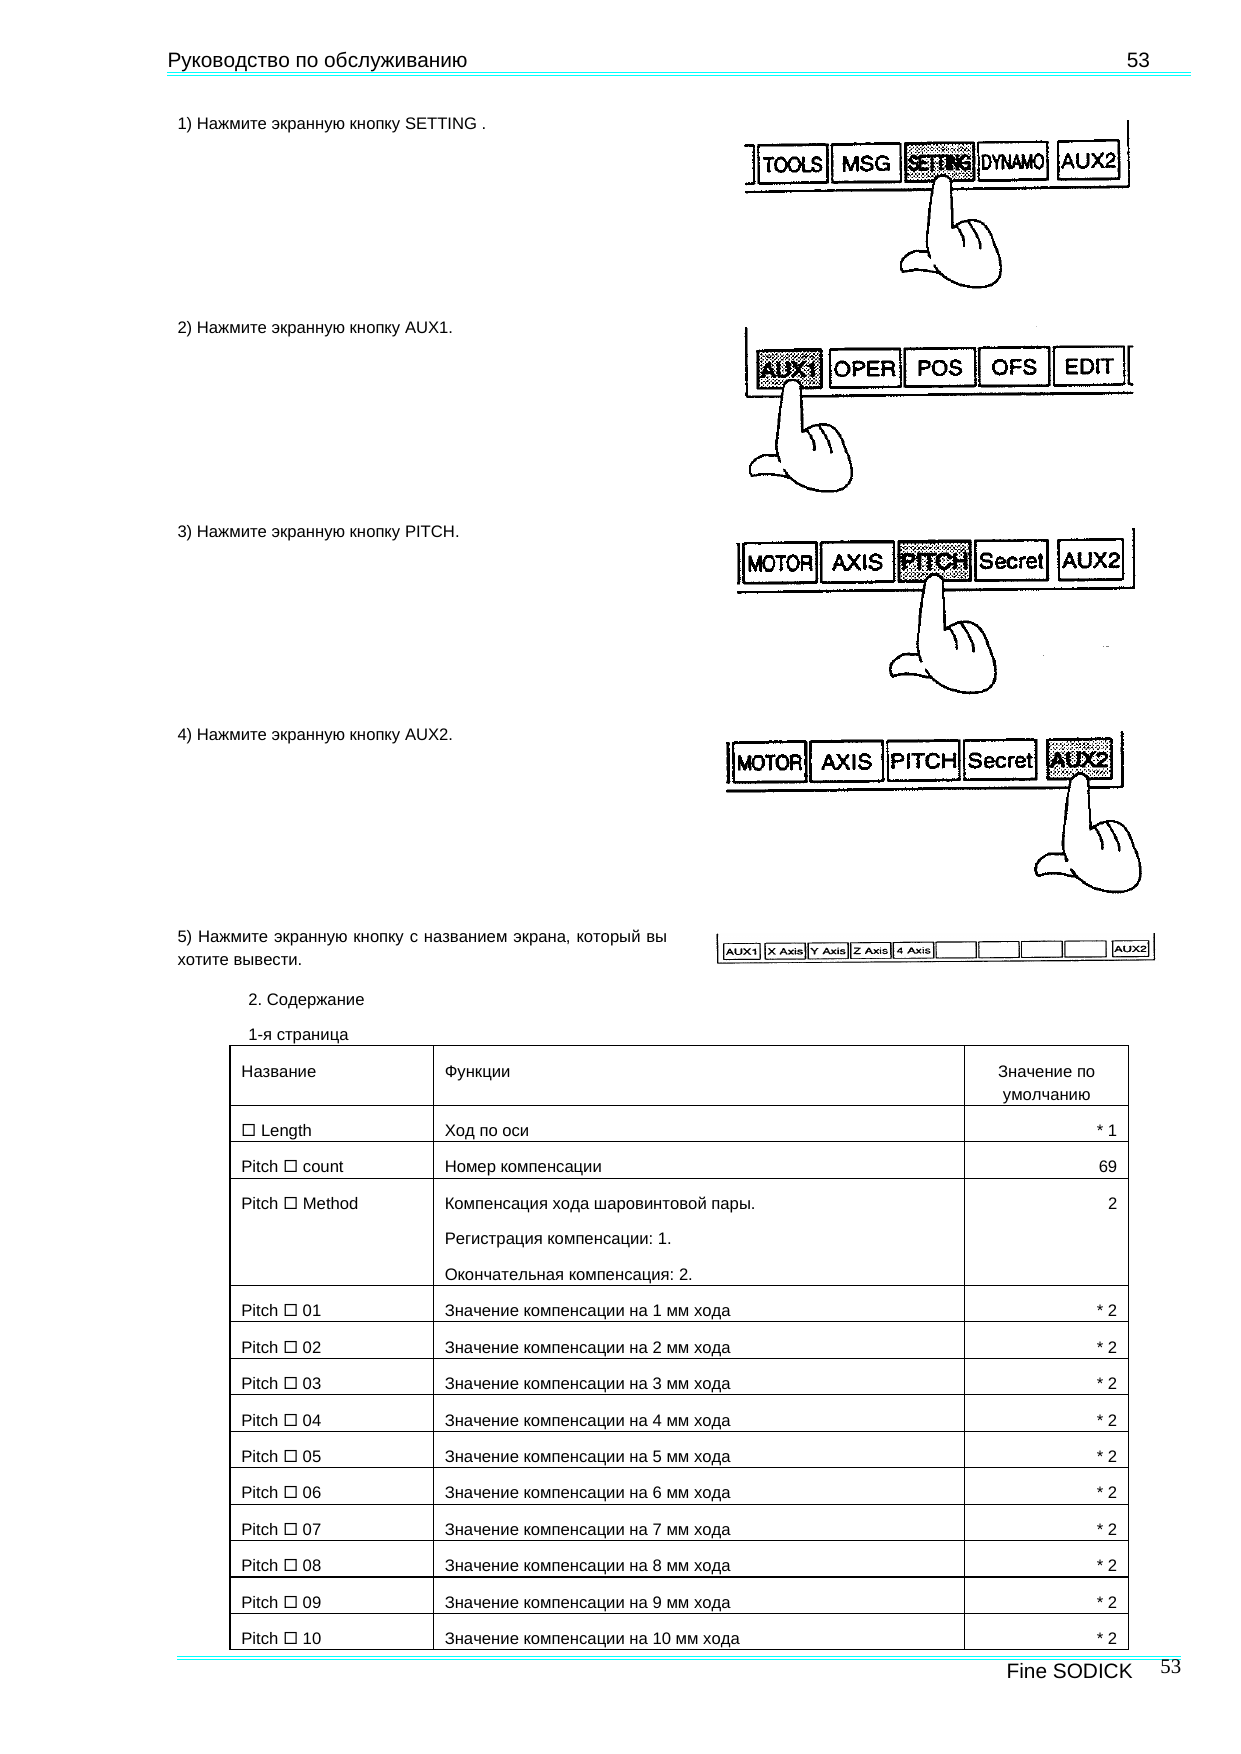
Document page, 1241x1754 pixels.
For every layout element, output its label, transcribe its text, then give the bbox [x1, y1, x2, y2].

table_cell Pitch  03 [231, 1359, 433, 1394]
table_cell * 2 [965, 1359, 1128, 1394]
table_header Функции [434, 1046, 964, 1104]
table_cell Значение компенсации на 1 мм хода [434, 1286, 964, 1321]
table_cell Значение компенсации на 2 мм хода [434, 1322, 964, 1358]
table_cell Значение компенсации на 5 мм хода [434, 1432, 964, 1467]
table_cell Значение компенсации на 9 мм хода [434, 1578, 964, 1613]
table_cell Pitch  Method [231, 1179, 433, 1285]
table_cell 69 [965, 1142, 1128, 1177]
table_cell Компенсация хода шаровинтовой пары. Регистрация компенсации: 1. Окончательная компенсация: 2. [434, 1179, 964, 1285]
table_header Название [231, 1046, 433, 1104]
table_cell Pitch  05 [231, 1432, 433, 1467]
table_cell  Length [231, 1106, 433, 1141]
table_cell Pitch  09 [231, 1578, 433, 1613]
table_cell * 2 [965, 1541, 1128, 1576]
table_cell Номер компенсации [434, 1142, 964, 1177]
picture [712, 933, 1159, 966]
table_cell Pitch  count [231, 1142, 433, 1177]
table_cell * 2 [965, 1286, 1128, 1321]
text 1-я страница [218, 1022, 1181, 1045]
table_cell Значение компенсации на 8 мм хода [434, 1541, 964, 1576]
picture [727, 528, 1144, 701]
table_cell Pitch  06 [231, 1468, 433, 1503]
table_cell 2 [965, 1179, 1128, 1285]
table_cell [679, 912, 1192, 974]
table_cell * 2 [965, 1505, 1128, 1540]
table_cell 3) Нажмите экранную кнопку PITCH. [166, 506, 679, 709]
picture [733, 324, 1139, 498]
table_cell Pitch  01 [231, 1286, 433, 1321]
table_header 1) Нажмите экранную кнопку SETTING . [166, 99, 679, 303]
table_cell Значение компенсации на 3 мм хода [434, 1359, 964, 1394]
table_cell Значение компенсации на 4 мм хода [434, 1395, 964, 1431]
table_cell Значение компенсации на 7 мм хода [434, 1505, 964, 1540]
table_cell Pitch  10 [231, 1614, 433, 1649]
table_cell [679, 710, 1192, 912]
table_cell [679, 506, 1192, 709]
table_header Значение по умолчанию [965, 1046, 1128, 1104]
table_cell [679, 303, 1192, 506]
picture [729, 120, 1143, 294]
table_cell 5) Нажмите экранную кнопку с названием экрана, который вы хотите вывести. [166, 912, 679, 974]
table_cell * 2 [965, 1322, 1128, 1358]
table_cell * 2 [965, 1614, 1128, 1649]
table_cell Pitch  04 [231, 1395, 433, 1431]
table_header [679, 99, 1192, 303]
table_cell * 2 [965, 1468, 1128, 1503]
table_cell Ход по оси [434, 1106, 964, 1141]
table_cell 4) Нажмите экранную кнопку AUX2. [166, 710, 679, 912]
picture [720, 731, 1152, 903]
table_cell Значение компенсации на 10 мм хода [434, 1614, 964, 1649]
table_cell Pitch  08 [231, 1541, 433, 1576]
table_cell Pitch  07 [231, 1505, 433, 1540]
table_cell * 2 [965, 1432, 1128, 1467]
table_cell * 2 [965, 1395, 1128, 1431]
table_cell Pitch  02 [231, 1322, 433, 1358]
table_cell 2) Нажмите экранную кнопку AUX1. [166, 303, 679, 506]
text 2. Содержание [218, 987, 1181, 1010]
table_cell Значение компенсации на 6 мм хода [434, 1468, 964, 1503]
table_cell * 2 [965, 1578, 1128, 1613]
table_cell * 1 [965, 1106, 1128, 1141]
